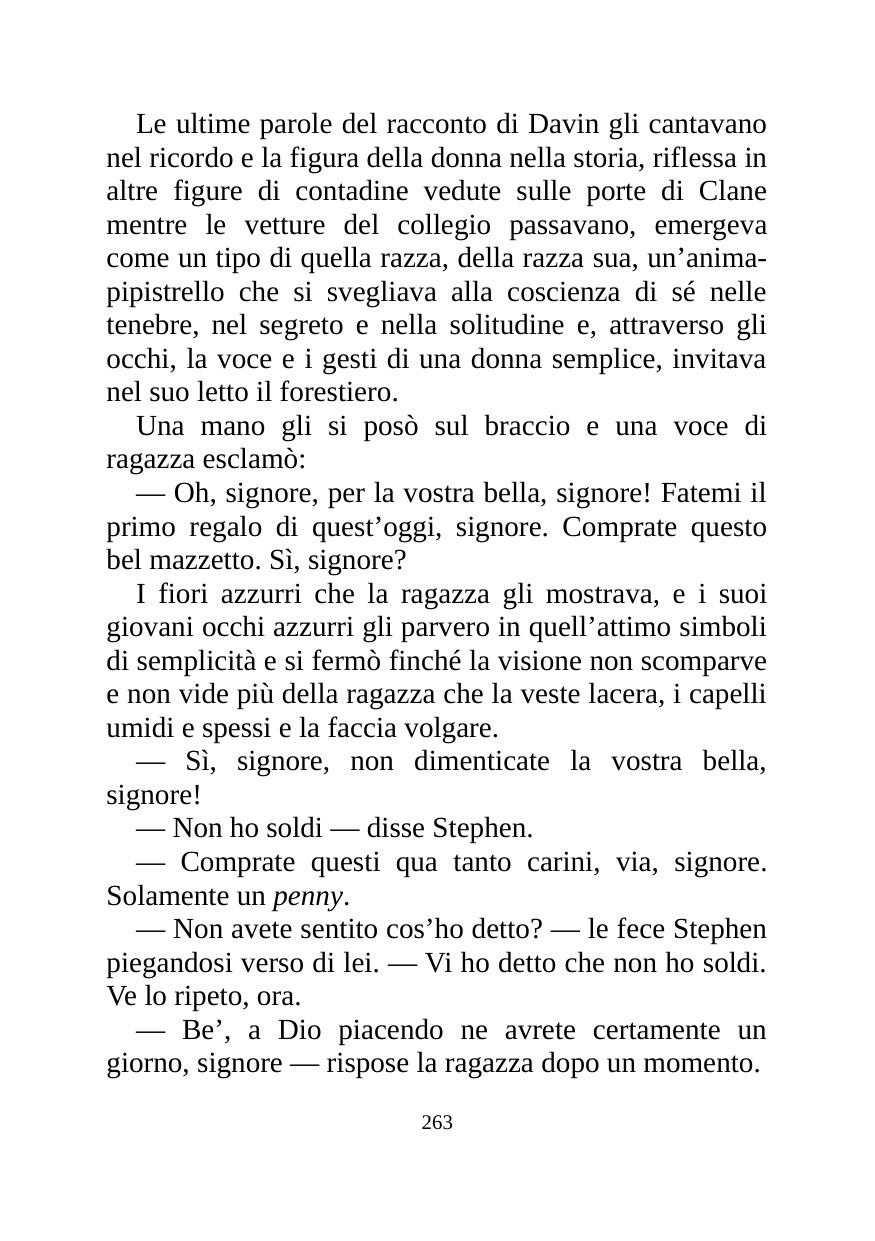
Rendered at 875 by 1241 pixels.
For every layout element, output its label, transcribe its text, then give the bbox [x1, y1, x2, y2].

text — Sì, signore, non dimenticate la vostra bella, signore! [106, 743, 768, 811]
text Le ultime parole del racconto di Davin gli cantavano nel ricordo e la figura della donna nella storia, riflessa in altre figure di contadine vedute sulle porte di Clane mentre le vetture del collegio passavano, emergeva come un tipo di quella razza, della razza sua, un’anima-pipistrello che si svegliava alla coscienza di sé nelle tenebre, nel segreto e nella solitudine e, attraverso gli occhi, la voce e i gesti di una donna semplice, invitava nel suo letto il forestiero. [106, 106, 768, 408]
text — Comprate questi qua tanto carini, via, signore. Solamente un penny. [106, 844, 768, 911]
text — Non avete sentito cos’ho detto? — le fece Stephen piegandosi verso di lei. — Vi ho detto che non ho soldi. Ve lo ripeto, ora. [106, 911, 768, 1012]
text I fiori azzurri che la ragazza gli mostrava, e i suoi giovani occhi azzurri gli parvero in quell’attimo simboli di semplicità e si fermò finché la visione non scomparve e non vide più della ragazza che la veste lacera, i capelli umidi e spessi e la faccia volgare. [106, 576, 768, 743]
text Una mano gli si posò sul braccio e una voce di ragazza esclamò: [106, 408, 768, 475]
text — Non ho soldi — disse Stephen. [106, 811, 768, 844]
text — Be’, a Dio piacendo ne avrete certamente un giorno, signore — rispose la ragazza dopo un momento. [106, 1012, 768, 1079]
text — Oh, signore, per la vostra bella, signore! Fatemi il primo regalo di quest’oggi, signore. Comprate questo bel mazzetto. Sì, signore? [106, 475, 768, 576]
